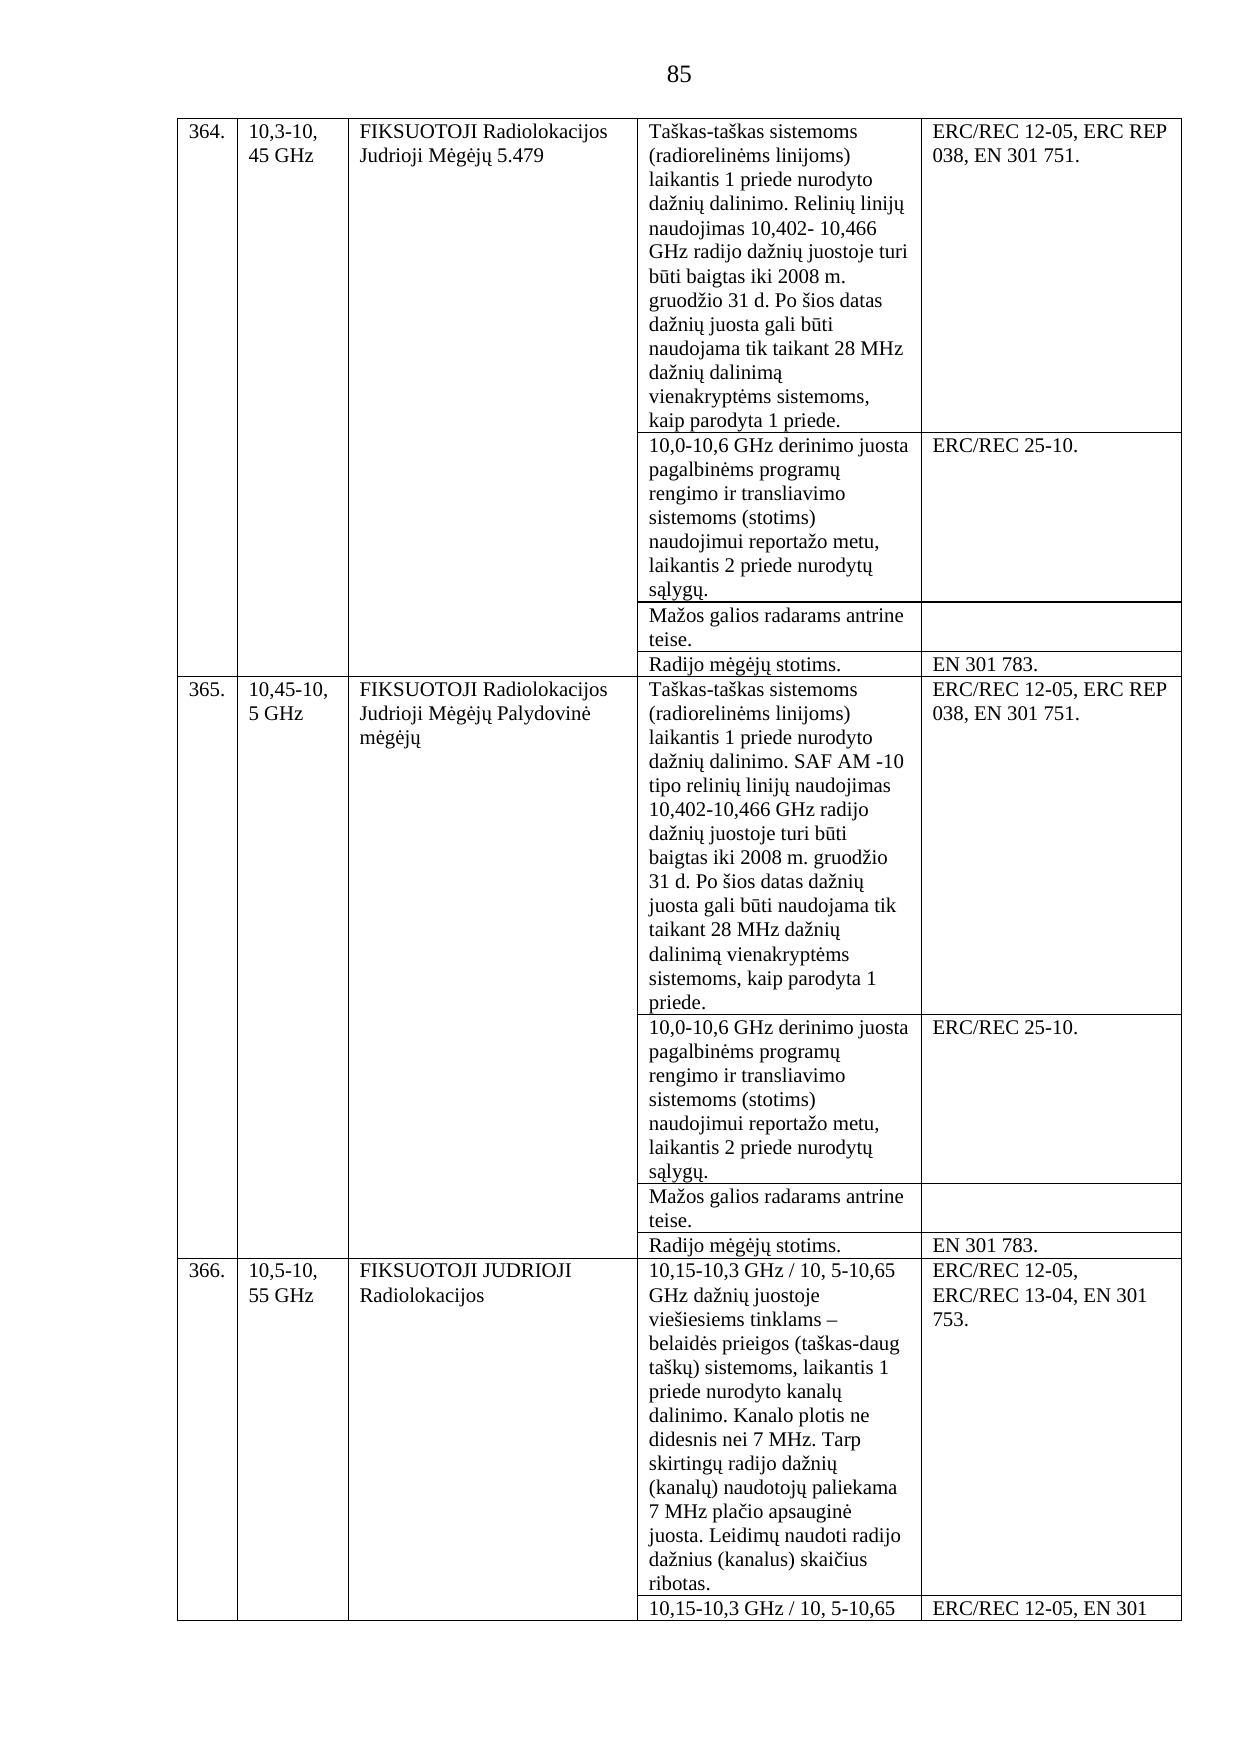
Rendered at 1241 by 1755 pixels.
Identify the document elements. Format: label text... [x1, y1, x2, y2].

table_cell Radijo mėgėjų stotims. [638, 1233, 921, 1257]
table_cell ERC/REC 25-10. [922, 433, 1181, 601]
table_cell 10,15-10,3 GHz / 10, 5-10,65 [638, 1596, 921, 1620]
table_cell 10,0-10,6 GHz derinimo juosta pagalbinėms programų rengimo ir transliavimo sistemoms (stotims) naudojimui reportažo metu, laikantis 2 priede nurodytų sąlygų. [638, 433, 921, 601]
table_cell EN 301 783. [922, 652, 1181, 676]
table_cell 10,0-10,6 GHz derinimo juosta pagalbinėms programų rengimo ir transliavimo sistemoms (stotims) naudojimui reportažo metu, laikantis 2 priede nurodytų sąlygų. [638, 1015, 921, 1183]
table_cell Taškas-taškas sistemoms (radiorelinėms linijoms) laikantis 1 priede nurodyto dažnių dalinimo. Relinių linijų naudojimas 10,402- 10,466 GHz radijo dažnių juostoje turi būti baigtas iki 2008 m. gruodžio 31 d. Po šios datas dažnių juosta gali būti naudojama tik taikant 28 MHz dažnių dalinimą vienakryptėms sistemoms, kaip parodyta 1 priede. [638, 119, 921, 432]
table_cell 10,15-10,3 GHz / 10, 5-10,65 GHz dažnių juostoje viešiesiems tinklams – belaidės prieigos (taškas-daug taškų) sistemoms, laikantis 1 priede nurodyto kanalų dalinimo. Kanalo plotis ne didesnis nei 7 MHz. Tarp skirtingų radijo dažnių (kanalų) naudotojų paliekama 7 MHz plačio apsauginė juosta. Leidimų naudoti radijo dažnius (kanalus) skaičius ribotas. [638, 1259, 921, 1595]
table_cell ERC/REC 12-05, ERC REP 038, EN 301 751. [922, 677, 1181, 1014]
table_cell ERC/REC 25-10. [922, 1015, 1181, 1183]
table_cell 364. [178, 119, 237, 676]
table_cell 10,5-10, 55 GHz [238, 1259, 348, 1620]
table_cell Taškas-taškas sistemoms (radiorelinėms linijoms) laikantis 1 priede nurodyto dažnių dalinimo. SAF AM -10 tipo relinių linijų naudojimas 10,402-10,466 GHz radijo dažnių juostoje turi būti baigtas iki 2008 m. gruodžio 31 d. Po šios datas dažnių juosta gali būti naudojama tik taikant 28 MHz dažnių dalinimą vienakryptėms sistemoms, kaip parodyta 1 priede. [638, 677, 921, 1014]
table_cell ERC/REC 12-05, ERC REP 038, EN 301 751. [922, 119, 1181, 432]
table_cell FIKSUOTOJI JUDRIOJI Radiolokacijos [349, 1259, 637, 1620]
table_cell FIKSUOTOJI Radiolokacijos Judrioji Mėgėjų Palydovinė mėgėjų [349, 677, 637, 1257]
table_cell [922, 1184, 1181, 1232]
table_cell 10,45-10, 5 GHz [238, 677, 348, 1257]
table_cell FIKSUOTOJI Radiolokacijos Judrioji Mėgėjų 5.479 [349, 119, 637, 676]
table_cell 366. [178, 1259, 237, 1620]
table_cell 365. [178, 677, 237, 1257]
table_cell [922, 603, 1181, 651]
table_cell Radijo mėgėjų stotims. [638, 652, 921, 676]
table_cell ERC/REC 12-05, ERC/REC 13-04, EN 301 753. [922, 1259, 1181, 1595]
table_cell EN 301 783. [922, 1233, 1181, 1257]
table_cell Mažos galios radarams antrine teise. [638, 603, 921, 651]
table_cell 10,3-10, 45 GHz [238, 119, 348, 676]
table_cell Mažos galios radarams antrine teise. [638, 1184, 921, 1232]
table_cell ERC/REC 12-05, EN 301 [922, 1596, 1181, 1620]
